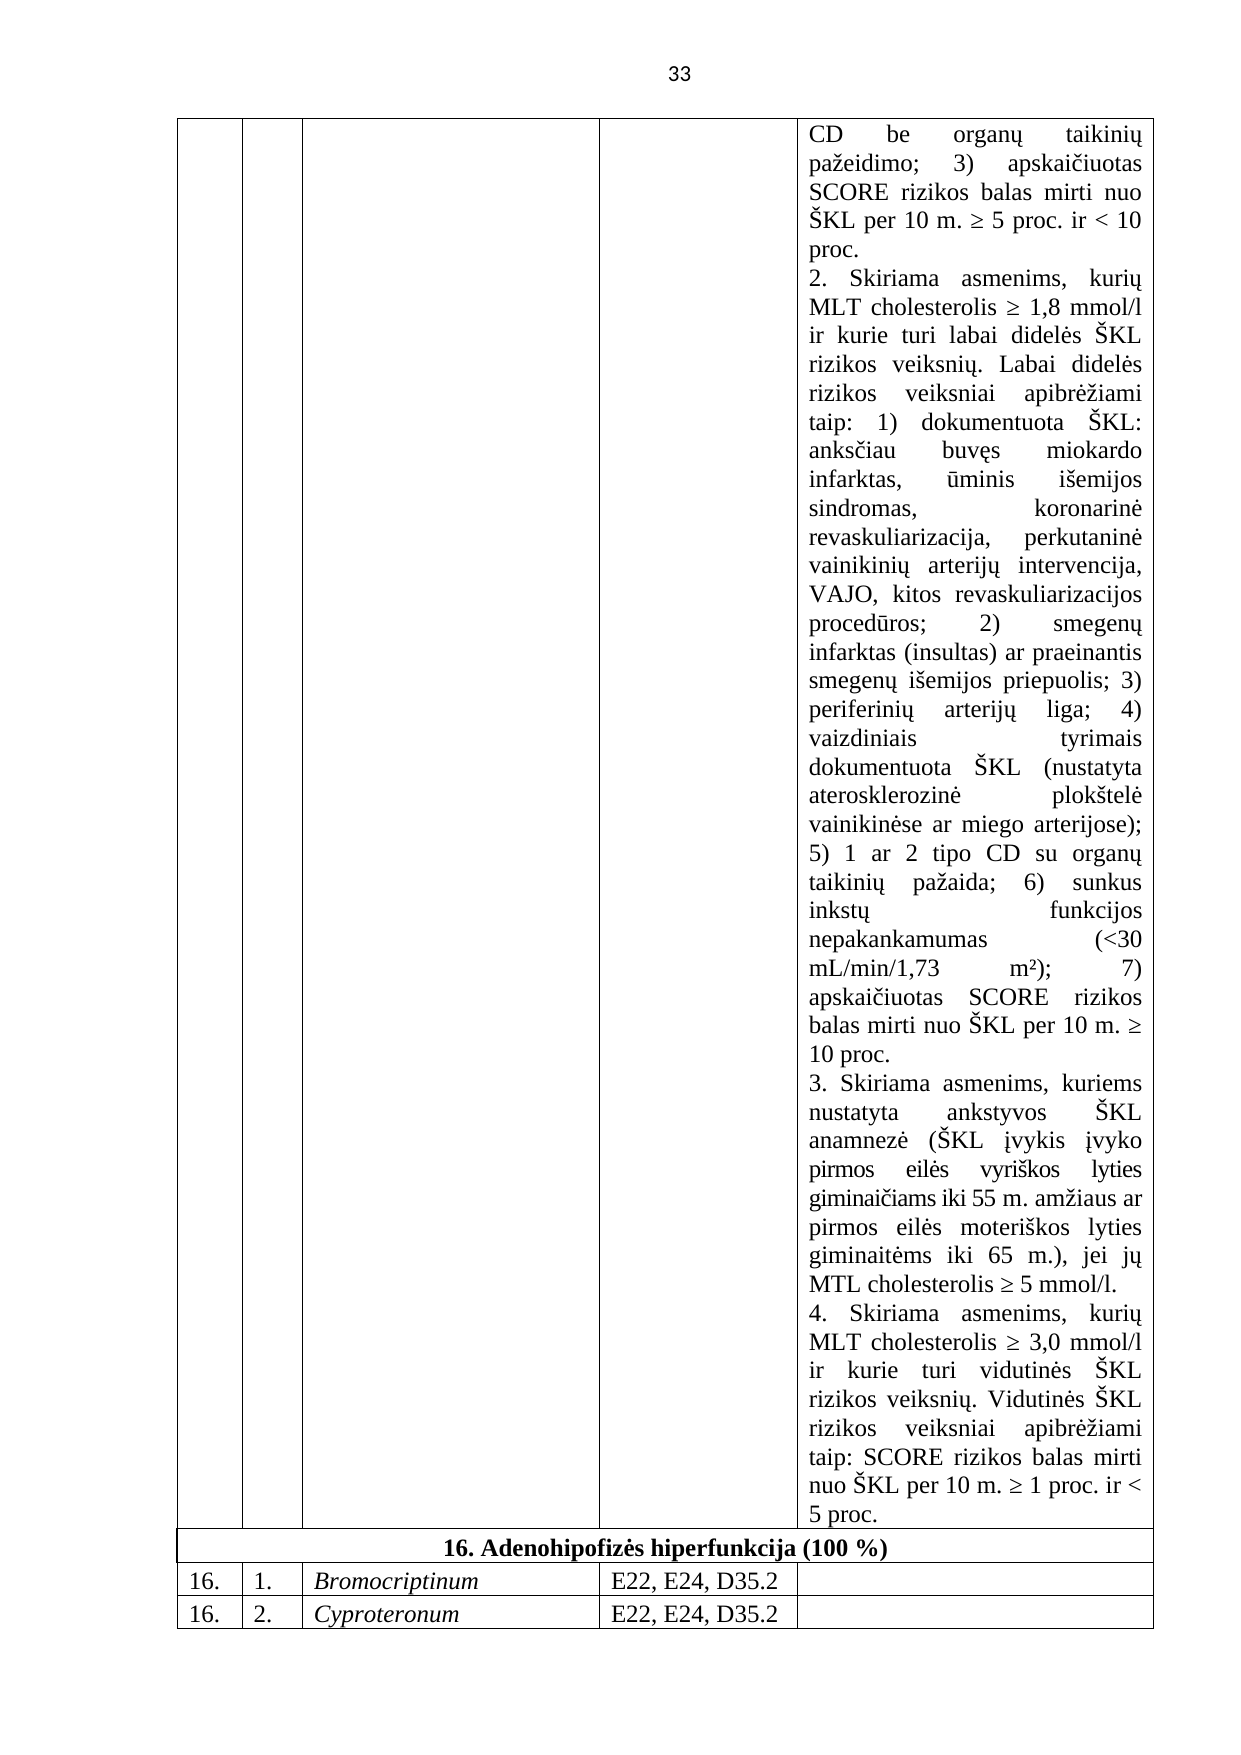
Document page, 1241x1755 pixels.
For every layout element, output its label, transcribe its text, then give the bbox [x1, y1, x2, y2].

table_cell 16. [178, 1563, 242, 1595]
table_cell Bromocriptinum [303, 1563, 599, 1595]
table_cell 16. Adenohipofizės hiperfunkcija (100 %) [178, 1529, 1153, 1562]
table_cell [798, 1563, 1153, 1595]
table_cell [798, 1596, 1153, 1628]
table_cell [243, 119, 302, 1528]
table_cell 16. [178, 1596, 242, 1628]
table_cell E22, E24, D35.2 [600, 1563, 797, 1595]
table_cell [600, 119, 797, 1528]
table_cell Cyproteronum [303, 1596, 599, 1628]
table_cell [303, 119, 599, 1528]
table_cell 1. [243, 1563, 302, 1595]
table_cell E22, E24, D35.2 [600, 1596, 797, 1628]
table_cell 2. [243, 1596, 302, 1628]
table_cell [178, 119, 242, 1528]
table_cell CD be organų taikinių pažeidimo; 3) apskaičiuotas SCORE rizikos balas mirti nuo ŠKL per 10 m. ≥ 5 proc. ir < 10 proc. 2. Skiriama asmenims, kurių MLT cholesterolis ≥ 1,8 mmol/l ir kurie turi labai didelės ŠKL rizikos veiksnių. Labai didelės rizikos veiksniai apibrėžiami taip: 1) dokumentuota ŠKL: anksčiau buvęs miokardo infarktas, ūminis išemijos sindromas, koronarinė revaskuliarizacija, perkutaninė vainikinių arterijų intervencija, VAJO, kitos revaskuliarizacijos procedūros; 2) smegenų infarktas (insultas) ar praeinantis smegenų išemijos priepuolis; 3) periferinių arterijų liga; 4) vaizdiniais tyrimais dokumentuota ŠKL (nustatyta aterosklerozinė plokštelė vainikinėse ar miego arterijose); 5) 1 ar 2 tipo CD su organų taikinių pažaida; 6) sunkus inkstų funkcijos nepakankamumas (<30 mL/min/1,73 m²); 7) apskaičiuotas SCORE rizikos balas mirti nuo ŠKL per 10 m. ≥ 10 proc. 3. Skiriama asmenims, kuriems nustatyta ankstyvos ŠKL anamnezė (ŠKL įvykis įvyko pirmos eilės vyriškos lyties giminaičiams iki 55 m. amžiaus ar pirmos eilės moteriškos lyties giminaitėms iki 65 m.), jei jų MTL cholesterolis ≥ 5 mmol/l. 4. Skiriama asmenims, kurių MLT cholesterolis ≥ 3,0 mmol/l ir kurie turi vidutinės ŠKL rizikos veiksnių. Vidutinės ŠKL rizikos veiksniai apibrėžiami taip: SCORE rizikos balas mirti nuo ŠKL per 10 m. ≥ 1 proc. ir < 5 proc. [798, 119, 1153, 1528]
